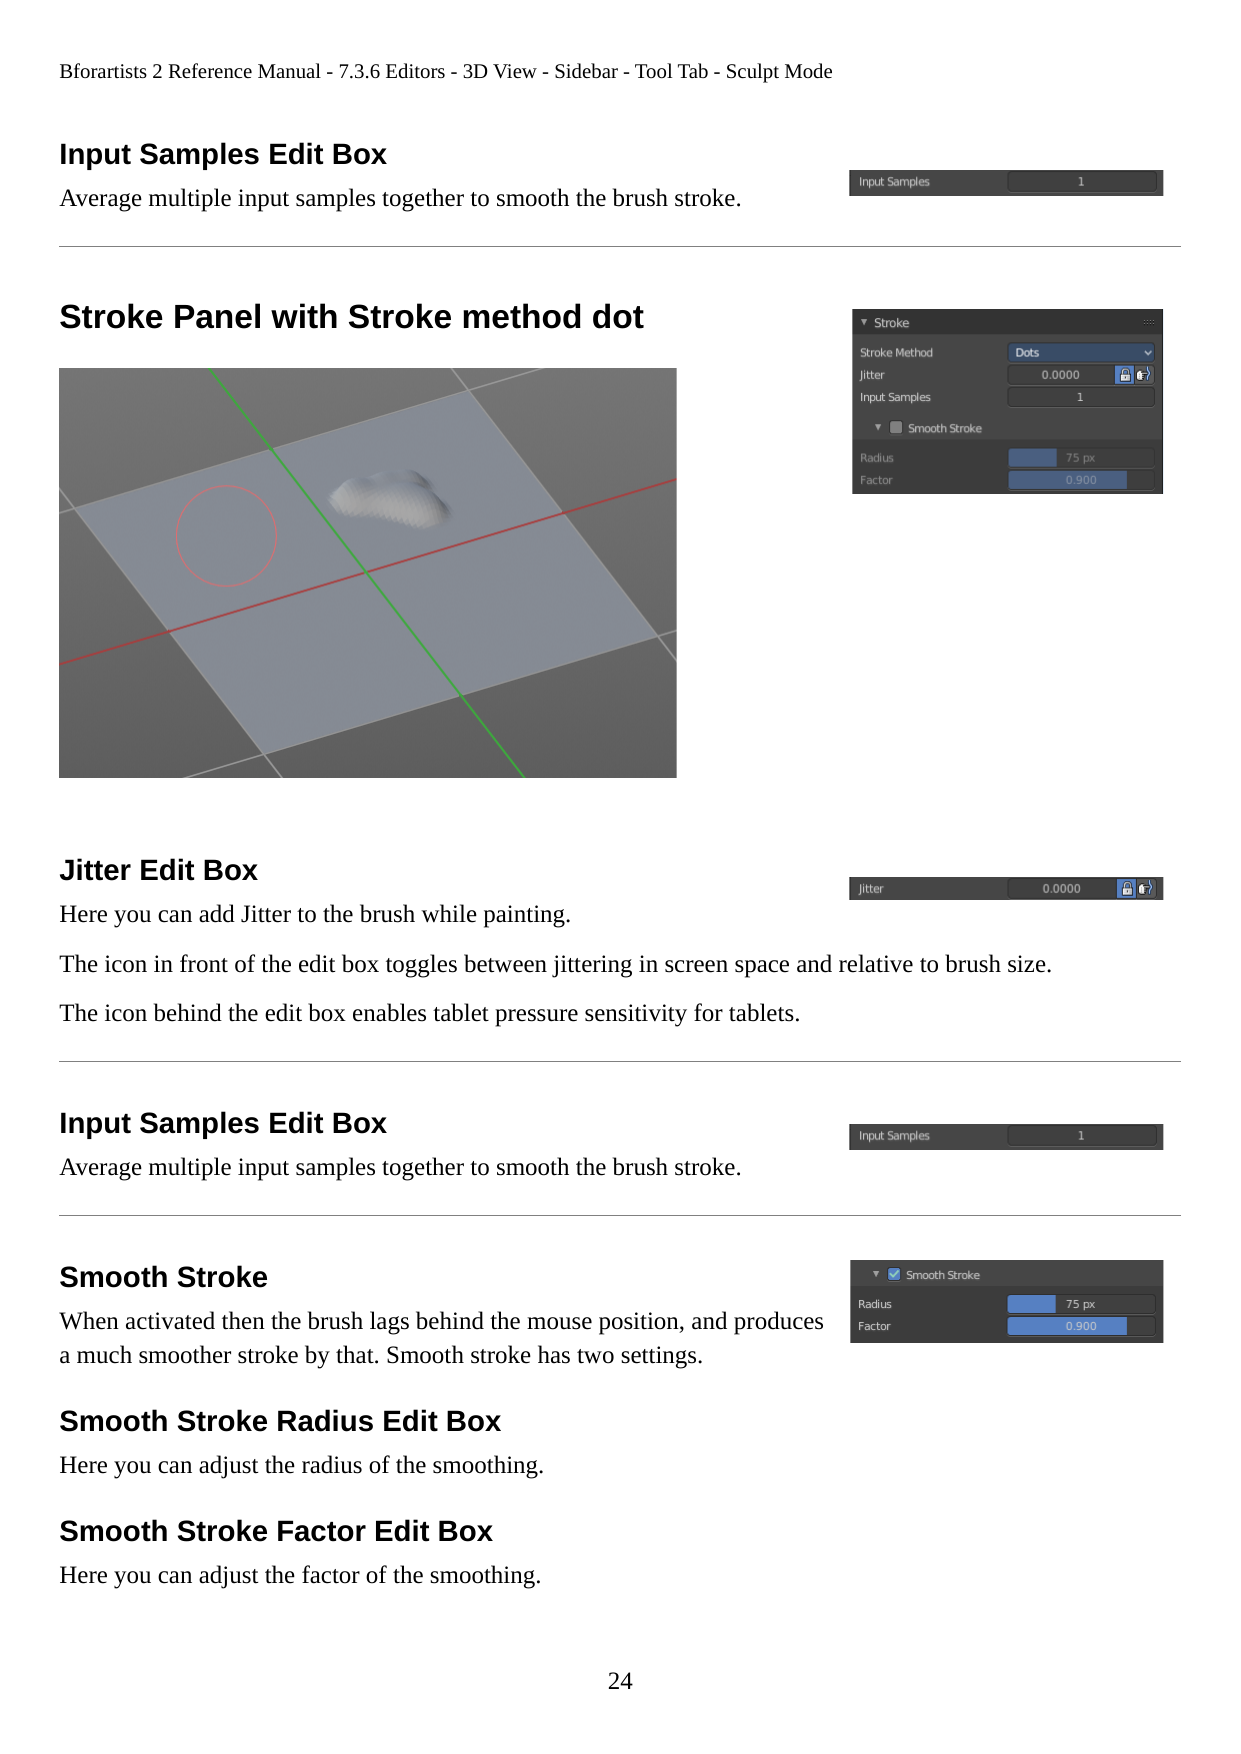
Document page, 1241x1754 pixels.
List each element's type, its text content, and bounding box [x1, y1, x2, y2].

text Here you can add Jitter to the brush while painting. [59, 899, 1181, 928]
subtitle Smooth Stroke Factor Edit Box [59, 1514, 1181, 1548]
picture [850, 1260, 1164, 1343]
subtitle Input Samples Edit Box [59, 137, 1181, 170]
picture [852, 309, 1164, 494]
picture [59, 368, 677, 778]
text Here you can adjust the factor of the smoothing. [59, 1560, 1181, 1589]
picture [849, 1124, 1164, 1150]
subtitle Smooth Stroke Radius Edit Box [59, 1404, 1181, 1438]
text The icon in front of the edit box toggles between jittering in screen space and relative to brush size. [59, 949, 1181, 977]
picture [849, 170, 1164, 196]
picture [849, 877, 1164, 900]
subtitle Jitter Edit Box [59, 853, 1181, 887]
text Average multiple input samples together to smooth the brush stroke. [59, 1152, 1181, 1181]
subtitle Stroke Panel with Stroke method dot [59, 297, 1181, 336]
text Here you can adjust the radius of the smoothing. [59, 1450, 1181, 1479]
text The icon behind the edit box enables tablet pressure sensitivity for tablets. [59, 998, 1181, 1026]
text Average multiple input samples together to smooth the brush stroke. [59, 183, 1181, 212]
subtitle Input Samples Edit Box [59, 1106, 1181, 1139]
subtitle Smooth Stroke [59, 1259, 1181, 1293]
text When activated then the brush lags behind the mouse position, and produces a much smoother stroke by that. Smooth stroke has two settings. [59, 1306, 1181, 1369]
